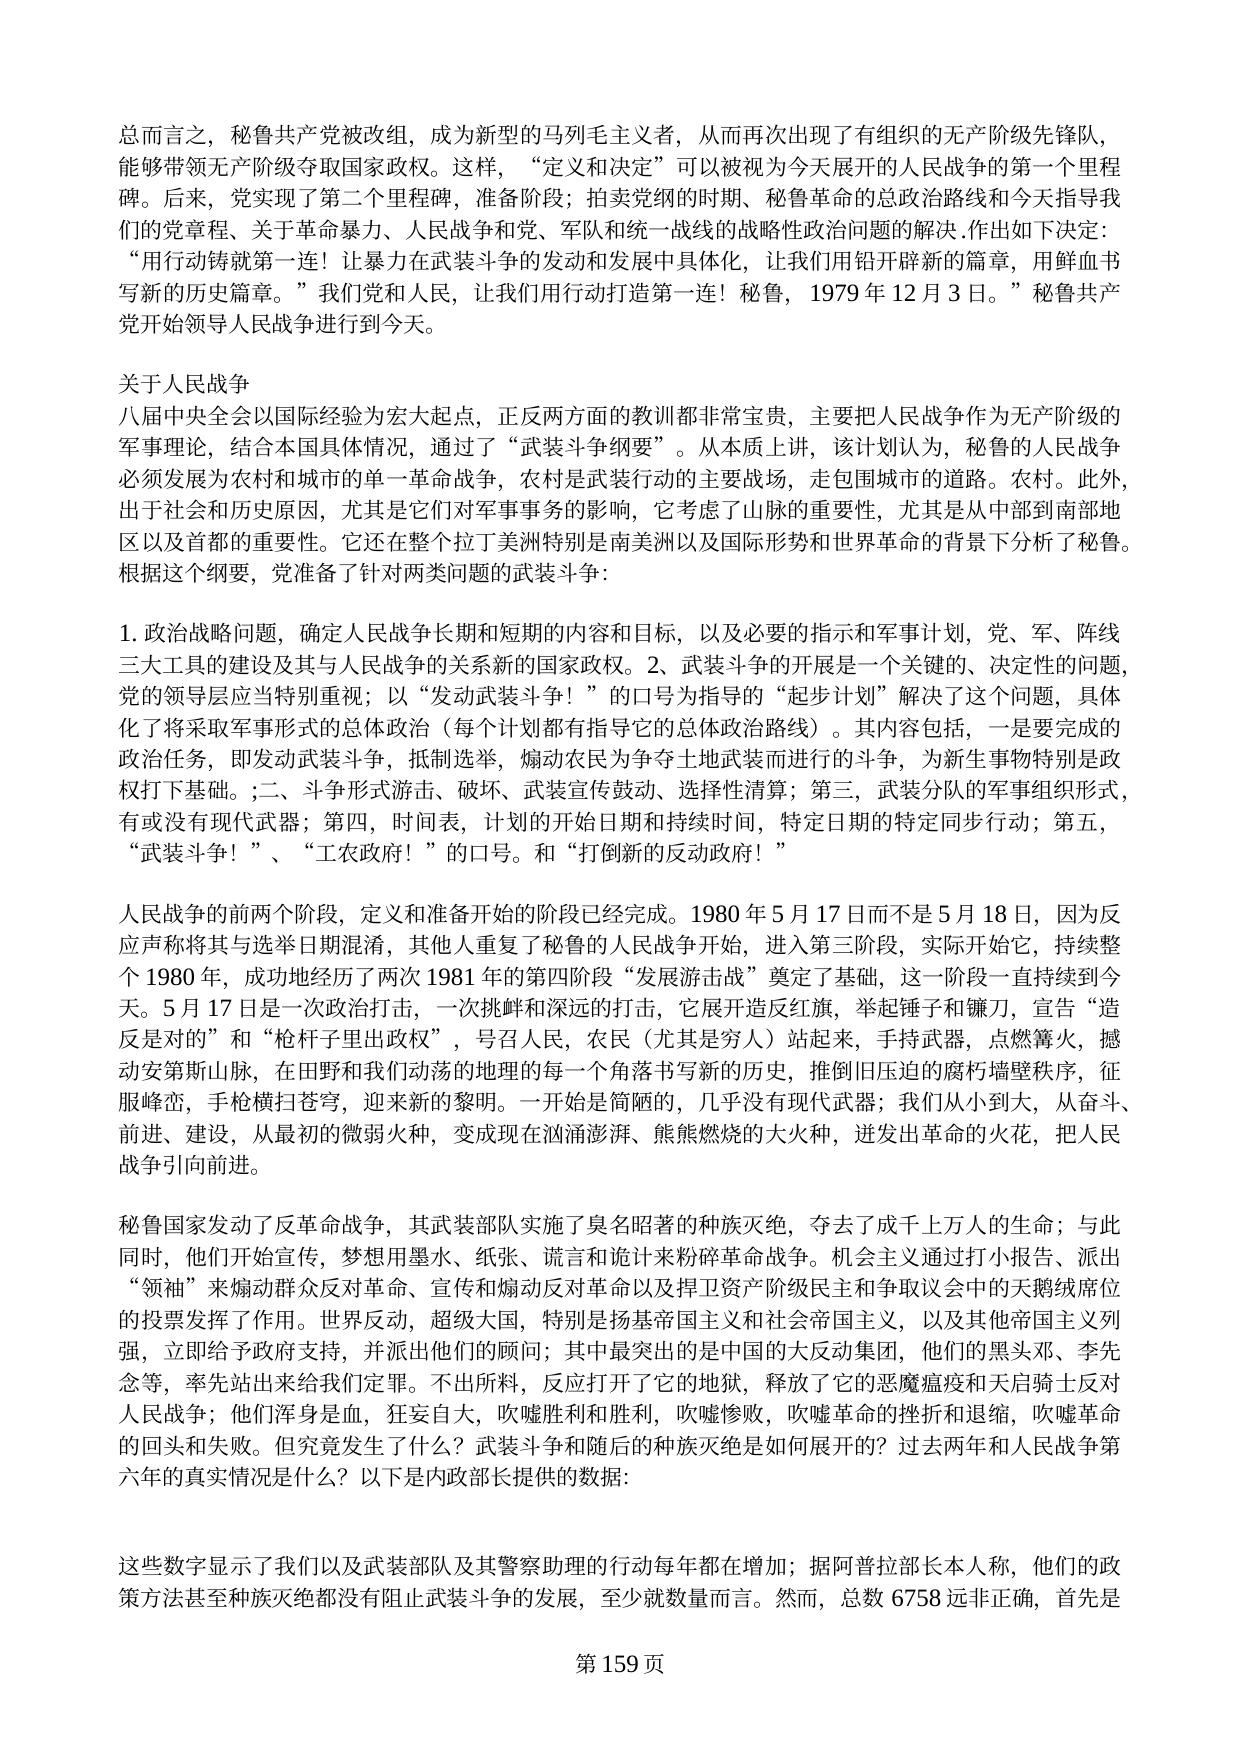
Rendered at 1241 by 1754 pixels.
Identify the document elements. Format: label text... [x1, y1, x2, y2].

text 总而言之，秘鲁共产党被改组，成为新型的马列毛主义者，从而再次出现了有组织的无产阶级先锋队，能够带领无产阶级夺取国家政权。这样，“定义和决定”可以被视为今天展开的人民战争的第一个里程碑。后来，党实现了第二个里程碑，准备阶段；拍卖党纲的时期、秘鲁革命的总政治路线和今天指导我们的党章程、关于革命暴力、人民战争和党、军队和统一战线的战略性政治问题的解决.作出如下决定：“用行动铸就第一连！让暴力在武装斗争的发动和发展中具体化，让我们用铅开辟新的篇章，用鲜血书写新的历史篇章。”我们党和人民，让我们用行动打造第一连！秘鲁，1979年12月3日。”秘鲁共产党开始领导人民战争进行到今天。 [118, 118, 1122, 339]
text 八届中央全会以国际经验为宏大起点，正反两方面的教训都非常宝贵，主要把人民战争作为无产阶级的军事理论，结合本国具体情况，通过了“武装斗争纲要”。从本质上讲，该计划认为，秘鲁的人民战争必须发展为农村和城市的单一革命战争，农村是武装行动的主要战场，走包围城市的道路。农村。此外，出于社会和历史原因，尤其是它们对军事事务的影响，它考虑了山脉的重要性，尤其是从中部到南部地区以及首都的重要性。它还在整个拉丁美洲特别是南美洲以及国际形势和世界革命的背景下分析了秘鲁。根据这个纲要，党准备了针对两类问题的武装斗争： [118, 399, 1122, 588]
text 人民战争的前两个阶段，定义和准备开始的阶段已经完成。1980年5月17日而不是5月18日，因为反应声称将其与选举日期混淆，其他人重复了秘鲁的人民战争开始，进入第三阶段，实际开始它，持续整个1980年，成功地经历了两次1981年的第四阶段“发展游击战”奠定了基础，这一阶段一直持续到今天。5月17日是一次政治打击，一次挑衅和深远的打击，它展开造反红旗，举起锤子和镰刀，宣告“造反是对的”和“枪杆子里出政权”，号召人民，农民（尤其是穷人）站起来，手持武器，点燃篝火，撼动安第斯山脉，在田野和我们动荡的地理的每一个角落书写新的历史，推倒旧压迫的腐朽墙壁秩序，征服峰峦，手枪横扫苍穹，迎来新的黎明。一开始是简陋的，几乎没有现代武器；我们从小到大，从奋斗、前进、建设，从最初的微弱火种，变成现在汹涌澎湃、熊熊燃烧的大火种，迸发出革命的火花，把人民战争引向前进。 [118, 897, 1122, 1180]
text 关于人民战争 [118, 367, 1122, 399]
text 1. 政治战略问题，确定人民战争长期和短期的内容和目标，以及必要的指示和军事计划，党、军、阵线三大工具的建设及其与人民战争的关系新的国家政权。2、武装斗争的开展是一个关键的、决定性的问题，党的领导层应当特别重视；以“发动武装斗争！”的口号为指导的“起步计划”解决了这个问题，具体化了将采取军事形式的总体政治（每个计划都有指导它的总体政治路线）。其内容包括，一是要完成的政治任务，即发动武装斗争，抵制选举，煽动农民为争夺土地武装而进行的斗争，为新生事物特别是政权打下基础。;二、斗争形式游击、破坏、武装宣传鼓动、选择性清算；第三，武装分队的军事组织形式，有或没有现代武器；第四，时间表，计划的开始日期和持续时间，特定日期的特定同步行动；第五，“武装斗争！”、“工农政府！”的口号。和“打倒新的反动政府！” [118, 616, 1122, 868]
text 这些数字显示了我们以及武装部队及其警察助理的行动每年都在增加；据阿普拉部长本人称，他们的政策方法甚至种族灭绝都没有阻止武装斗争的发展，至少就数量而言。然而，总数6758远非正确，首先是 [118, 1549, 1122, 1612]
text 秘鲁国家发动了反革命战争，其武装部队实施了臭名昭著的种族灭绝，夺去了成千上万人的生命；与此同时，他们开始宣传，梦想用墨水、纸张、谎言和诡计来粉碎革命战争。机会主义通过打小报告、派出“领袖”来煽动群众反对革命、宣传和煽动反对革命以及捍卫资产阶级民主和争取议会中的天鹅绒席位的投票发挥了作用。世界反动，超级大国，特别是扬基帝国主义和社会帝国主义，以及其他帝国主义列强，立即给予政府支持，并派出他们的顾问；其中最突出的是中国的大反动集团，他们的黑头邓、李先念等，率先站出来给我们定罪。不出所料，反应打开了它的地狱，释放了它的恶魔瘟疫和天启骑士反对人民战争；他们浑身是血，狂妄自大，吹嘘胜利和胜利，吹嘘惨败，吹嘘革命的挫折和退缩，吹嘘革命的回头和失败。但究竟发生了什么？武装斗争和随后的种族灭绝是如何展开的？过去两年和人民战争第六年的真实情况是什么？以下是内政部长提供的数据： [118, 1209, 1122, 1492]
